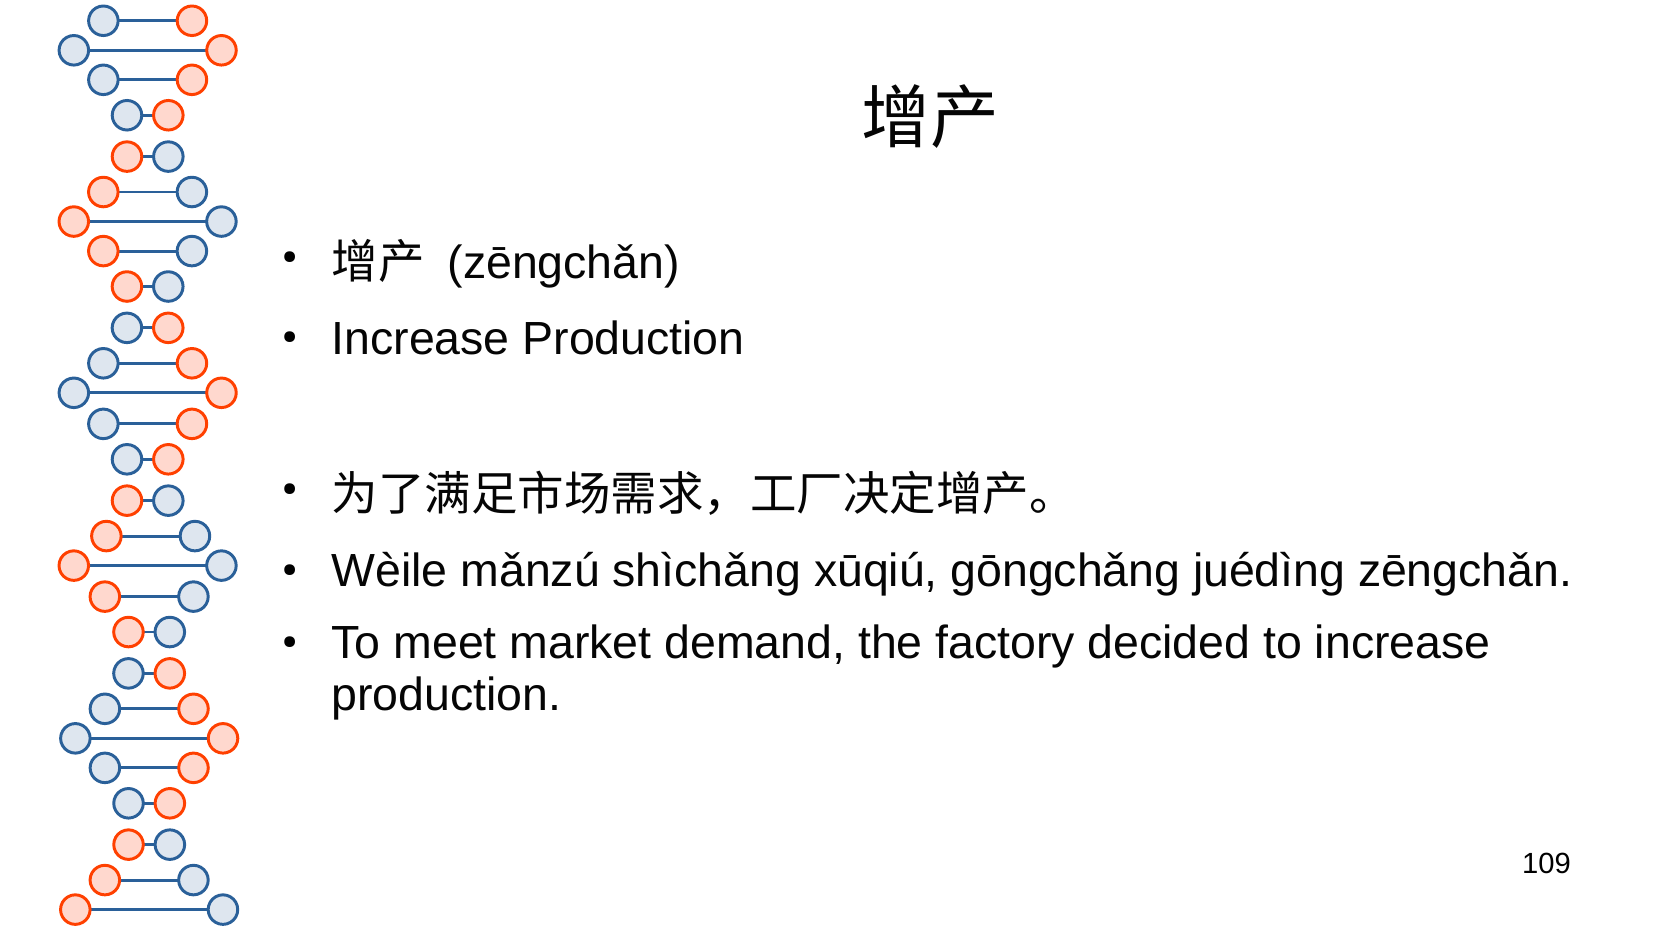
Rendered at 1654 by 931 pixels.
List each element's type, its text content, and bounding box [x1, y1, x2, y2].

title 增产 [265, 35, 1595, 189]
list 增产 (zēngchǎn) Increase Production 为了满足市场需求，工厂决定增产。 Wèile mǎnzú shìchǎng xūqiú, gōngchǎng juédìng zēngchǎn. To meet market demand, the factory decided to increase production. [265, 224, 1595, 764]
